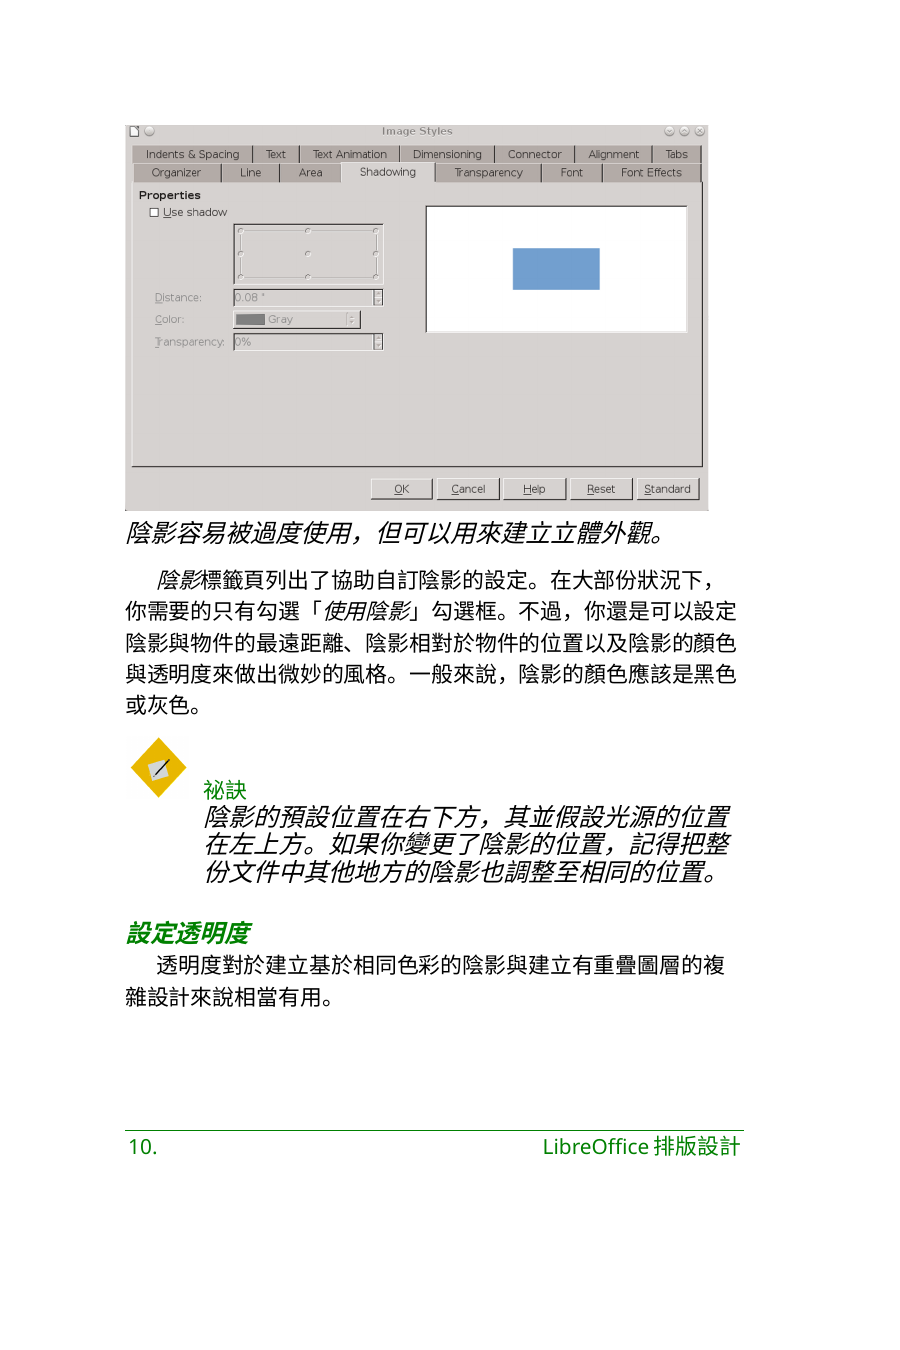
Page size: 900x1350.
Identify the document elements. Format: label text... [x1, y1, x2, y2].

table_header [125, 125, 744, 513]
text 陰影的預設位置在右下方，其並假設光源的位置在左上方。如果你變更了陰影的位置，記得把整份文件中其他地方的陰影也調整至相同的位置。 [203, 805, 744, 886]
text 透明度對於建立基於相同色彩的陰影與建立有重疊圖層的複雜設計來說相當有用。 [125, 949, 744, 1011]
picture [125, 125, 709, 511]
picture [126, 736, 189, 799]
text 陰影標籤頁列出了協助自訂陰影的設定。在大部份狀況下，你需要的只有勾選「使用陰影」勾選框。不過，你還是可以設定陰影與物件的最遠距離、陰影相對於物件的位置以及陰影的顏色與透明度來做出微妙的風格。一般來說，陰影的顏色應該是黑色或灰色。 [125, 563, 744, 720]
table_cell 陰影容易被過度使用，但可以用來建立立體外觀。 [125, 513, 744, 548]
list 祕訣 [125, 735, 744, 805]
subtitle 設定透明度 [125, 918, 744, 949]
